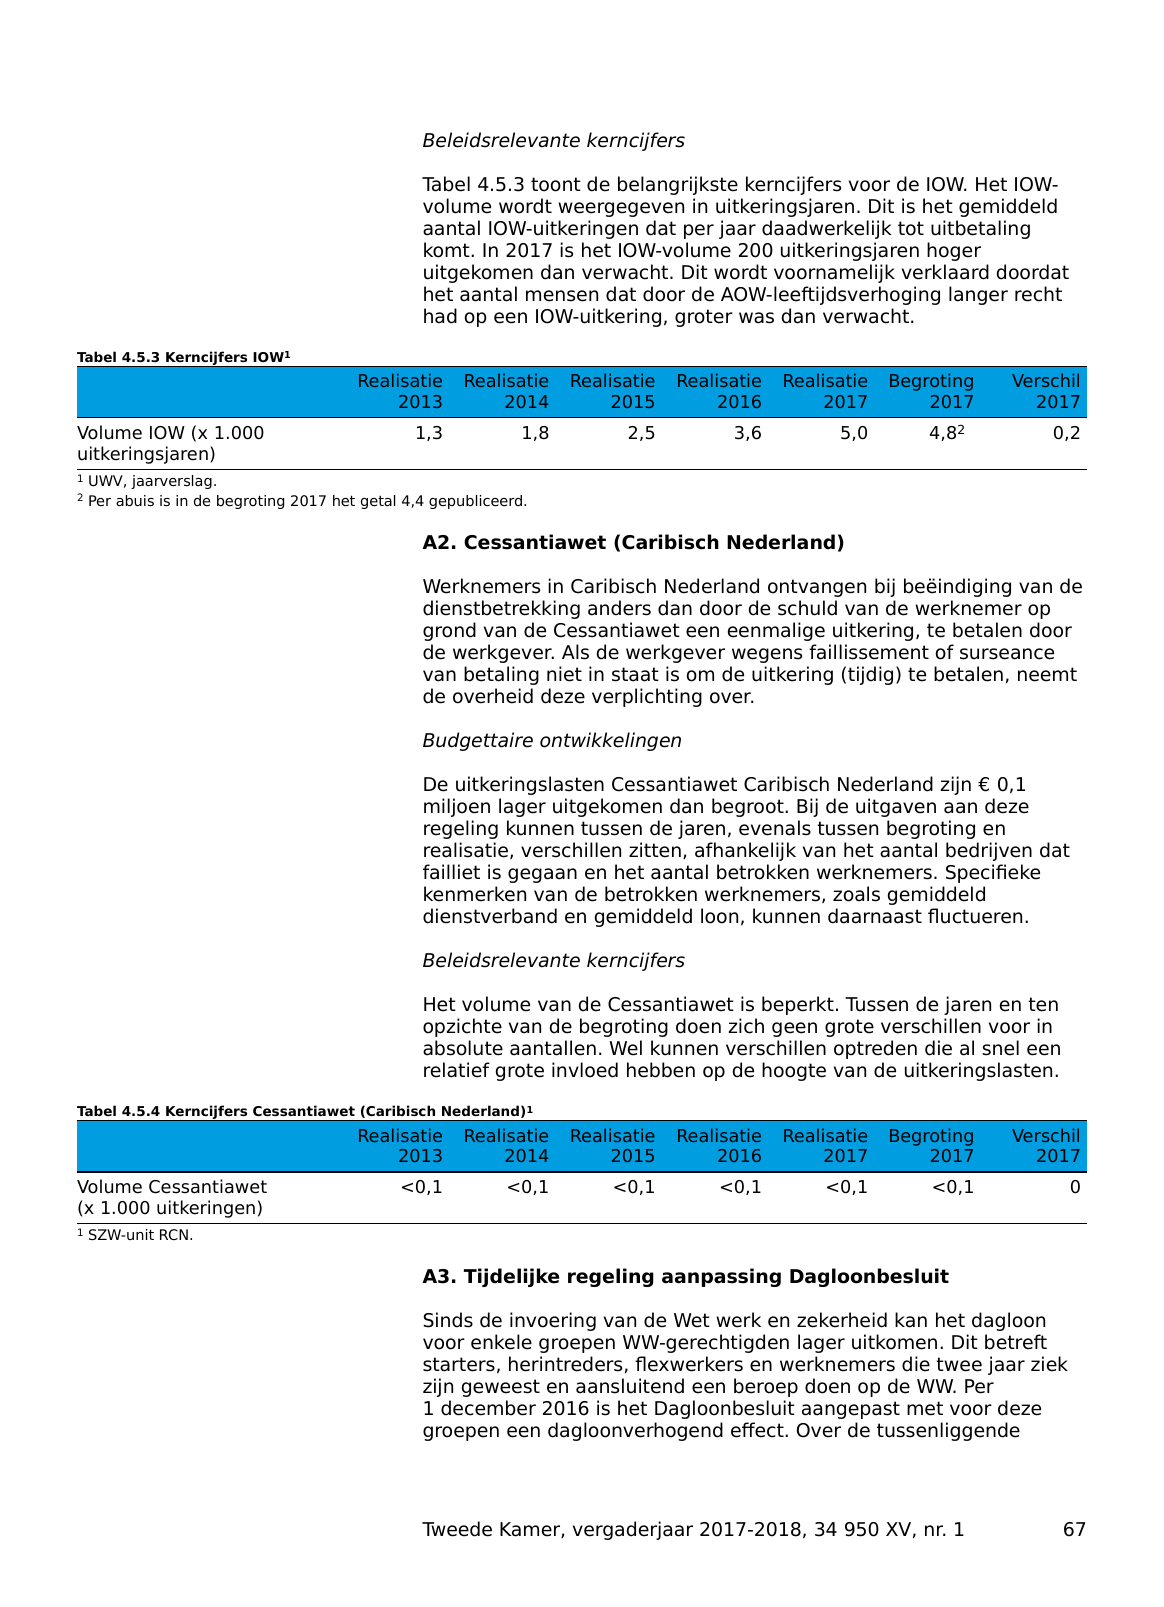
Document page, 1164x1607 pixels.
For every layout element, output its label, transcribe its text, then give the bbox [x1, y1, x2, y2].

table_cell Realisatie 2016 [661, 367, 768, 417]
text Het volume van de Cessantiawet is beperkt. Tussen de jaren en ten opzichte van de begroting doen zich geen grote verschillen voor in absolute aantallen. Wel kunnen verschillen optreden die al snel een relatief grote invloed hebben op de hoogte van de uitkeringslasten. [422, 994, 1087, 1082]
table_header Tabel 4.5.4 Kerncijfers Cessantiawet (Caribisch Nederland)1 [77, 1104, 1087, 1120]
subtitle Beleidsrelevante kerncijfers [422, 950, 1087, 972]
text De uitkeringslasten Cessantiawet Caribisch Nederland zijn € 0,1 miljoen lager uitgekomen dan begroot. Bij de uitgaven aan deze regeling kunnen tussen de jaren, evenals tussen begroting en realisatie, verschillen zitten, afhankelijk van het aantal bedrijven dat failliet is gegaan en het aantal betrokken werknemers. Specifieke kenmerken van de betrokken werknemers, zoals gemiddeld dienstverband en gemiddeld loon, kunnen daarnaast fluctueren. [422, 774, 1087, 928]
table_cell Verschil 2017 [980, 367, 1087, 417]
subtitle A2. Cessantiawet (Caribisch Nederland) [422, 532, 1087, 554]
table_cell Begroting 2017 [874, 1121, 980, 1171]
table_cell Begroting 2017 [874, 367, 980, 417]
table_cell [77, 367, 342, 417]
table_cell Realisatie 2017 [768, 367, 874, 417]
table_cell Realisatie 2016 [661, 1121, 768, 1171]
table_cell Volume IOW (x 1.000 uitkeringsjaren) [77, 418, 342, 469]
table_cell <0,1 [661, 1173, 768, 1223]
table_cell 1 UWV, jaarverslag. 2 Per abuis is in de begroting 2017 het getal 4,4 gepubliceerd. [77, 470, 1087, 509]
table_cell 1,3 [343, 418, 449, 469]
table_cell <0,1 [343, 1173, 449, 1223]
table_cell 0,2 [980, 418, 1087, 469]
table_cell Realisatie 2013 [343, 1121, 449, 1171]
table_cell <0,1 [768, 1173, 874, 1223]
table_cell <0,1 [874, 1173, 980, 1223]
table_cell Realisatie 2013 [343, 367, 449, 417]
text Sinds de invoering van de Wet werk en zekerheid kan het dagloon voor enkele groepen WW-gerechtigden lager uitkomen. Dit betreft starters, herintreders, flexwerkers en werknemers die twee jaar ziek zijn geweest en aansluitend een beroep doen op de WW. Per 1 december 2016 is het Dagloonbesluit aangepast met voor deze groepen een dagloonverhogend effect. Over de tussenliggende [422, 1310, 1087, 1442]
table_cell 4,82 [874, 418, 980, 469]
table_cell 1,8 [449, 418, 555, 469]
table_cell 2,5 [555, 418, 661, 469]
table_cell 1 SZW-unit RCN. [77, 1224, 1087, 1244]
subtitle Budgettaire ontwikkelingen [422, 730, 1087, 752]
table_header Tabel 4.5.3 Kerncijfers IOW1 [77, 350, 1087, 366]
text Werknemers in Caribisch Nederland ontvangen bij beëindiging van de dienstbetrekking anders dan door de schuld van de werknemer op grond van de Cessantiawet een eenmalige uitkering, te betalen door de werkgever. Als de werkgever wegens faillissement of surseance van betaling niet in staat is om de uitkering (tijdig) te betalen, neemt de overheid deze verplichting over. [422, 576, 1087, 708]
table_cell 0 [980, 1173, 1087, 1223]
table_cell Realisatie 2017 [768, 1121, 874, 1171]
table_cell Verschil 2017 [980, 1121, 1087, 1171]
table_cell 3,6 [661, 418, 768, 469]
table_cell Realisatie 2015 [555, 1121, 661, 1171]
table_cell Realisatie 2014 [449, 1121, 555, 1171]
table_cell Realisatie 2014 [449, 367, 555, 417]
table_cell <0,1 [449, 1173, 555, 1223]
table_cell Realisatie 2015 [555, 367, 661, 417]
text Tabel 4.5.3 toont de belangrijkste kerncijfers voor de IOW. Het IOW-volume wordt weergegeven in uitkeringsjaren. Dit is het gemiddeld aantal IOW-uitkeringen dat per jaar daadwerkelijk tot uitbetaling komt. In 2017 is het IOW-volume 200 uitkeringsjaren hoger uitgekomen dan verwacht. Dit wordt voornamelijk verklaard doordat het aantal mensen dat door de AOW-leeftijdsverhoging langer recht had op een IOW-uitkering, groter was dan verwacht. [422, 174, 1087, 328]
table_cell <0,1 [555, 1173, 661, 1223]
table_cell 5,0 [768, 418, 874, 469]
table_cell Volume Cessantiawet (x 1.000 uitkeringen) [77, 1173, 342, 1223]
subtitle A3. Tijdelijke regeling aanpassing Dagloonbesluit [422, 1266, 1087, 1288]
subtitle Beleidsrelevante kerncijfers [422, 130, 1087, 152]
table_cell [77, 1121, 342, 1171]
